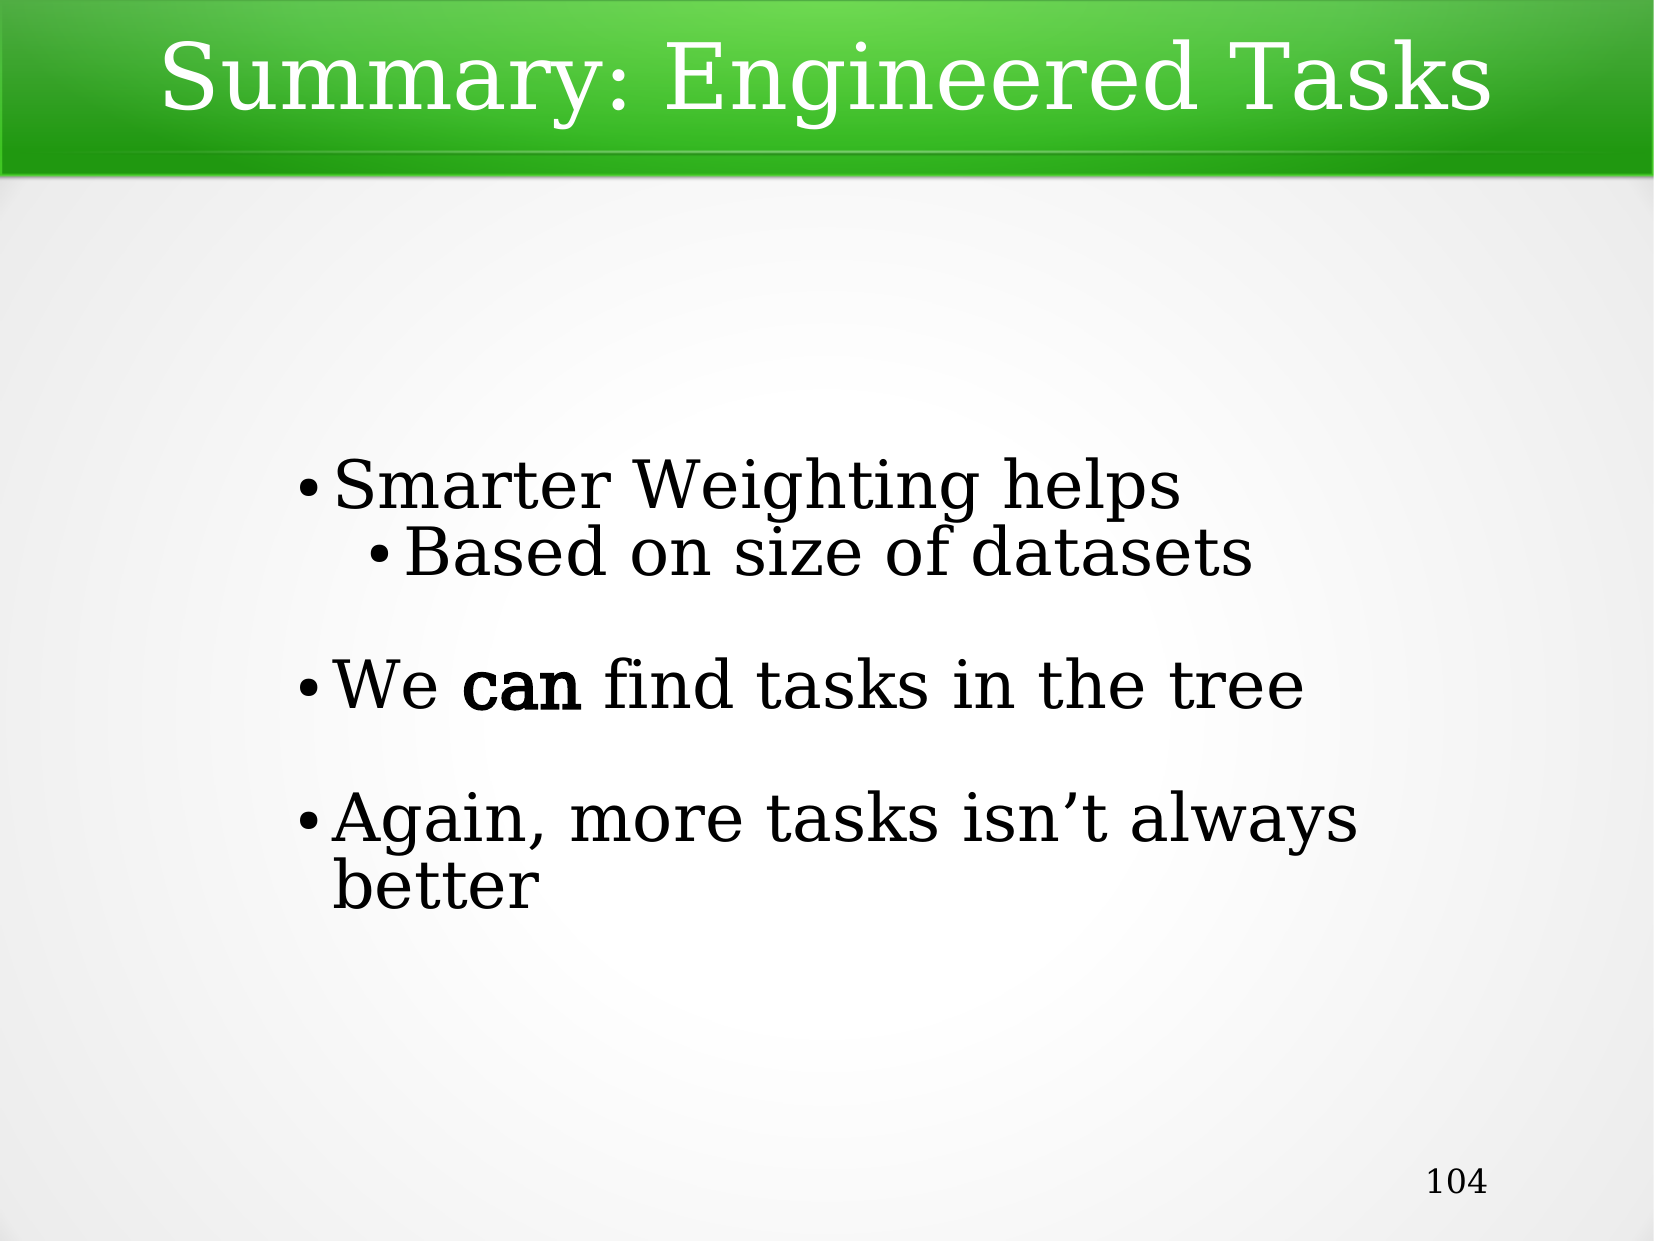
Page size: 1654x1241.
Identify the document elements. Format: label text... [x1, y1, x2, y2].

title Summary: Engineered Tasks [82, 11, 1571, 154]
picture [0, 0, 1654, 1241]
text_box Smarter Weighting helps Based on size of datasets We can find tasks in the tree Again, more tasks isn’t always better [282, 448, 1453, 1241]
picture [1453, 1170, 1461, 1192]
